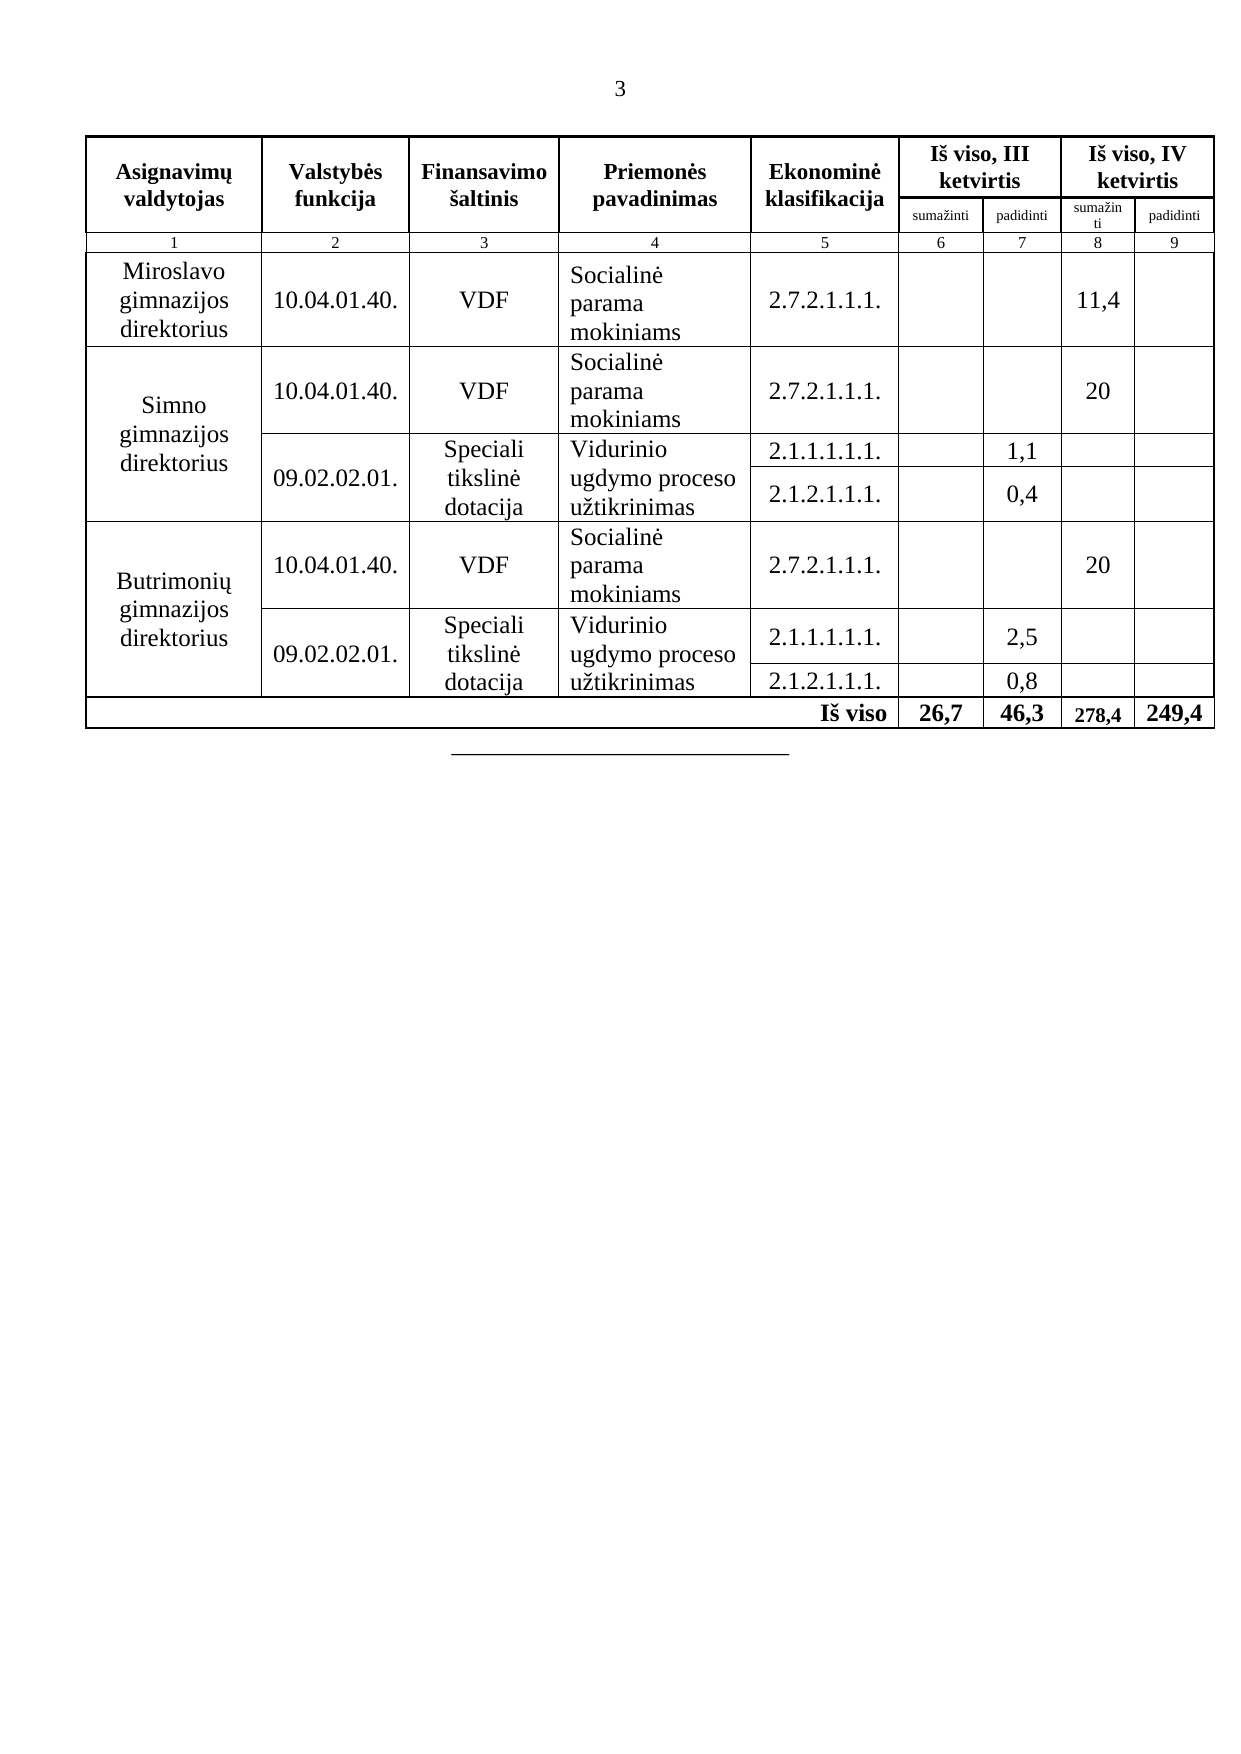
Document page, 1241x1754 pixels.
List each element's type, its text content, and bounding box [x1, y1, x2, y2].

table_cell Speciali tikslinė dotacija [410, 609, 558, 696]
table_header Iš viso, IV ketvirtis [1062, 138, 1213, 196]
table_cell 26,7 [899, 698, 983, 727]
table_cell [1062, 467, 1134, 521]
table_header Finansavimo šaltinis [410, 138, 558, 232]
table_cell 2.1.2.1.1.1. [751, 664, 898, 696]
table_cell 0,4 [984, 467, 1061, 521]
table_cell [984, 347, 1061, 433]
table_cell [984, 522, 1061, 608]
table_cell 11,4 [1062, 253, 1134, 346]
table_header Ekonominė klasifikacija [752, 138, 898, 232]
table_cell [899, 253, 983, 346]
table_header Priemonės pavadinimas [560, 138, 750, 232]
table_cell padidinti [984, 199, 1060, 232]
table_cell 10.04.01.40. [262, 253, 409, 346]
table_cell 1 [87, 233, 261, 252]
table_cell 1,1 [984, 434, 1061, 466]
table_cell 2.7.2.1.1.1. [751, 253, 898, 346]
table_cell 46,3 [984, 698, 1061, 727]
table_cell [1135, 664, 1213, 696]
table_cell [899, 347, 983, 433]
table_cell 9 [1135, 233, 1214, 252]
table_cell [899, 664, 983, 696]
table_cell [899, 434, 983, 466]
table_cell 2 [262, 233, 409, 252]
table_cell [1135, 434, 1213, 466]
table_cell [899, 522, 983, 608]
table_cell [1062, 434, 1134, 466]
table_cell Socialinė parama mokiniams [559, 253, 750, 346]
table_cell 09.02.02.01. [262, 609, 409, 696]
table_cell 8 [1062, 233, 1134, 252]
table_cell [899, 467, 983, 521]
table_cell 2.7.2.1.1.1. [751, 347, 898, 433]
table_cell 6 [899, 233, 983, 252]
table_cell 2.1.2.1.1.1. [751, 467, 898, 521]
table_cell 249,4 [1135, 698, 1214, 727]
table_cell Miroslavo gimnazijos direktorius [87, 253, 261, 346]
table_cell [899, 609, 983, 662]
table_cell [1135, 522, 1213, 608]
table_cell Iš viso [87, 698, 898, 727]
table_cell [1135, 253, 1213, 346]
table_header Valstybės funkcija [263, 138, 408, 232]
table_cell Socialinė parama mokiniams [559, 347, 750, 433]
table_cell 4 [559, 233, 750, 252]
table_cell [984, 253, 1061, 346]
table_cell [1062, 609, 1134, 662]
table_cell 10.04.01.40. [262, 347, 409, 433]
table_cell 7 [984, 233, 1061, 252]
table_header Asignavimų valdytojas [87, 138, 261, 232]
table_cell 278,4 [1062, 698, 1134, 727]
table_cell 20 [1062, 522, 1134, 608]
table_cell Butrimonių gimnazijos direktorius [87, 522, 261, 696]
table_cell [1135, 609, 1213, 662]
table_cell 5 [751, 233, 898, 252]
table_cell 20 [1062, 347, 1134, 433]
table_cell [1062, 664, 1134, 696]
table_cell VDF [410, 522, 558, 608]
table_cell padidinti [1136, 199, 1213, 232]
table_cell sumažinti [1062, 199, 1134, 232]
table_cell 3 [410, 233, 558, 252]
table_cell 2,5 [984, 609, 1061, 662]
table_cell 0,8 [984, 664, 1061, 696]
table_cell 2.1.1.1.1.1. [751, 609, 898, 662]
table_header Iš viso, III ketvirtis [900, 138, 1060, 196]
table_cell sumažinti [900, 199, 982, 232]
table_cell Vidurinio ugdymo proceso užtikrinimas [559, 434, 750, 521]
table_cell Vidurinio ugdymo proceso užtikrinimas [559, 609, 750, 696]
table_cell 10.04.01.40. [262, 522, 409, 608]
table_cell 2.7.2.1.1.1. [751, 522, 898, 608]
table_cell 2.1.1.1.1.1. [751, 434, 898, 466]
table_cell VDF [410, 253, 558, 346]
table_cell Simno gimnazijos direktorius [87, 347, 261, 521]
table_cell VDF [410, 347, 558, 433]
text ___________________________ [75, 729, 1165, 758]
table_cell [1135, 347, 1213, 433]
table_cell Speciali tikslinė dotacija [410, 434, 558, 521]
table_cell 09.02.02.01. [262, 434, 409, 521]
table_cell [1135, 467, 1213, 521]
table_cell Socialinė parama mokiniams [559, 522, 750, 608]
